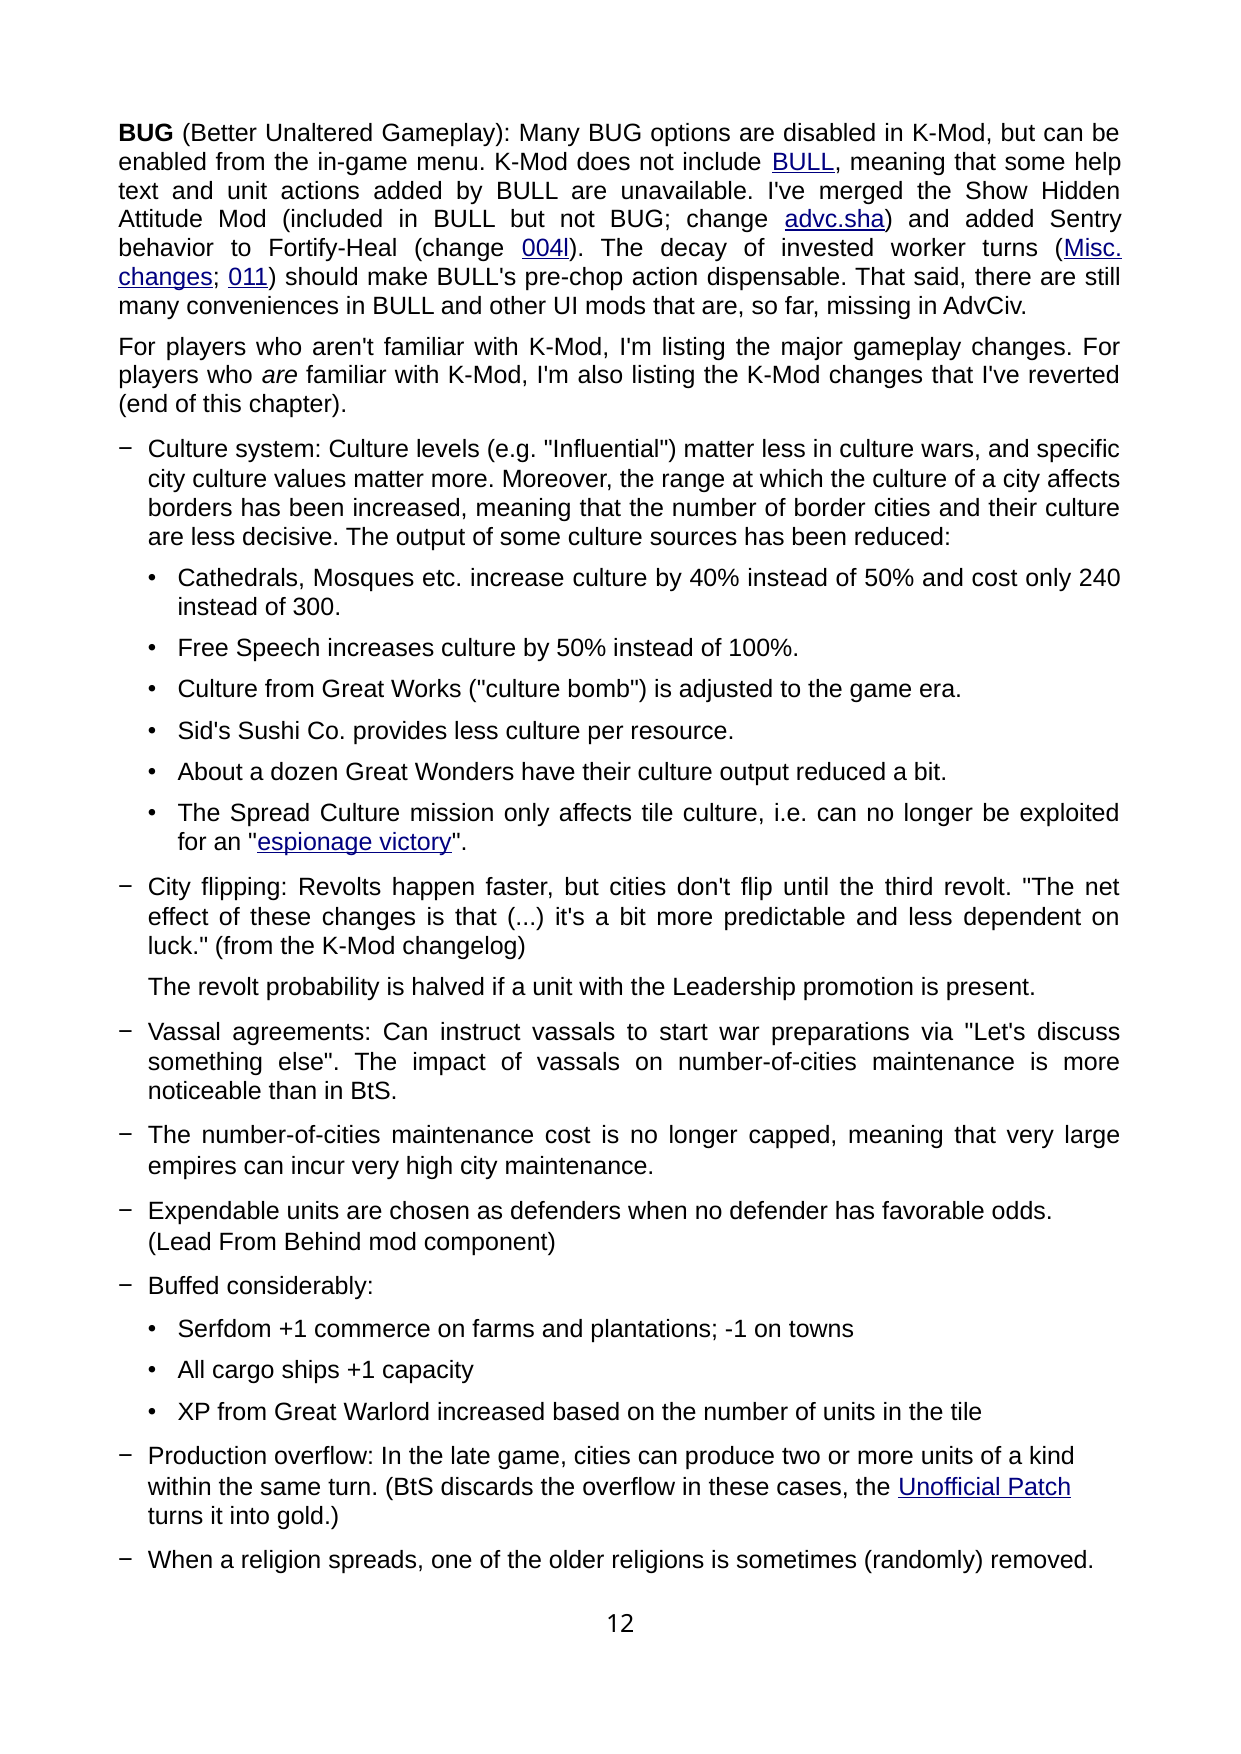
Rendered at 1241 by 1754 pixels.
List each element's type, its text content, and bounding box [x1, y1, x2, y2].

list Buffed considerably: [118, 1268, 1122, 1302]
list Vassal agreements: Can instruct vassals to start war preparations via "Let's discuss something else". The impact of vassals on number-of-cities maintenance is more noticeable than in BtS. [118, 1013, 1122, 1105]
list When a religion spreads, one of the older religions is sometimes (randomly) removed. [118, 1542, 1122, 1576]
list Free Speech increases culture by 50% instead of 100%. [148, 633, 1122, 662]
text For players who aren't familiar with K-Mod, I'm listing the major gameplay changes. For players who are familiar with K-Mod, I'm also listing the K-Mod changes that I've reverted (end of this chapter). [118, 332, 1122, 418]
list Serfdom +1 commerce on farms and plantations; -1 on towns [148, 1314, 1122, 1343]
list The revolt probability is halved if a unit with the Leadership promotion is present. [118, 972, 1122, 1001]
list Culture from Great Works ("culture bomb") is adjusted to the game era. [148, 674, 1122, 703]
list Cathedrals, Mosques etc. increase culture by 40% instead of 50% and cost only 240 instead of 300. [148, 563, 1122, 621]
list Production overflow: In the late game, cities can produce two or more units of a kind within the same turn. (BtS discards the overflow in these cases, the Unofficial Patch turns it into gold.) [118, 1438, 1122, 1529]
list All cargo ships +1 capacity [148, 1355, 1122, 1384]
list XP from Great Warlord increased based on the number of units in the tile [148, 1397, 1122, 1425]
list The number-of-cities maintenance cost is no longer capped, meaning that very large empires can incur very high city maintenance. [118, 1117, 1122, 1180]
list The Spread Culture mission only affects tile culture, i.e. can no longer be exploited for an "espionage victory". [148, 798, 1122, 856]
list Culture system: Culture levels (e.g. "Influential") matter less in culture wars, and specific city culture values matter more. Moreover, the range at which the culture of a city affects borders has been increased, meaning that the number of border cities and their culture are less decisive. The output of some culture sources has been reduced: [118, 430, 1122, 551]
list Expendable units are chosen as defenders when no defender has favorable odds. (Lead From Behind mod component) [118, 1192, 1122, 1255]
list Sid's Sushi Co. provides less culture per resource. [148, 716, 1122, 744]
list About a dozen Great Wonders have their culture output reduced a bit. [148, 757, 1122, 786]
list City flipping: Revolts happen faster, but cities don't flip until the third revolt. "The net effect of these changes is that (...) it's a bit more predictable and less dependent on luck." (from the K-Mod changelog) [118, 868, 1122, 960]
text BUG (Better Unaltered Gameplay): Many BUG options are disabled in K-Mod, but can be enabled from the in-game menu. K-Mod does not include BULL, meaning that some help text and unit actions added by BULL are unavailable. I've merged the Show Hidden Attitude Mod (included in BULL but not BUG; change advc.sha) and added Sentry behavior to Fortify-Heal (change 004l). The decay of invested worker turns (Misc. changes; 011) should make BULL's pre-chop action dispensable. That said, there are still many conveniences in BULL and other UI mods that are, so far, missing in AdvCiv. [118, 118, 1122, 319]
